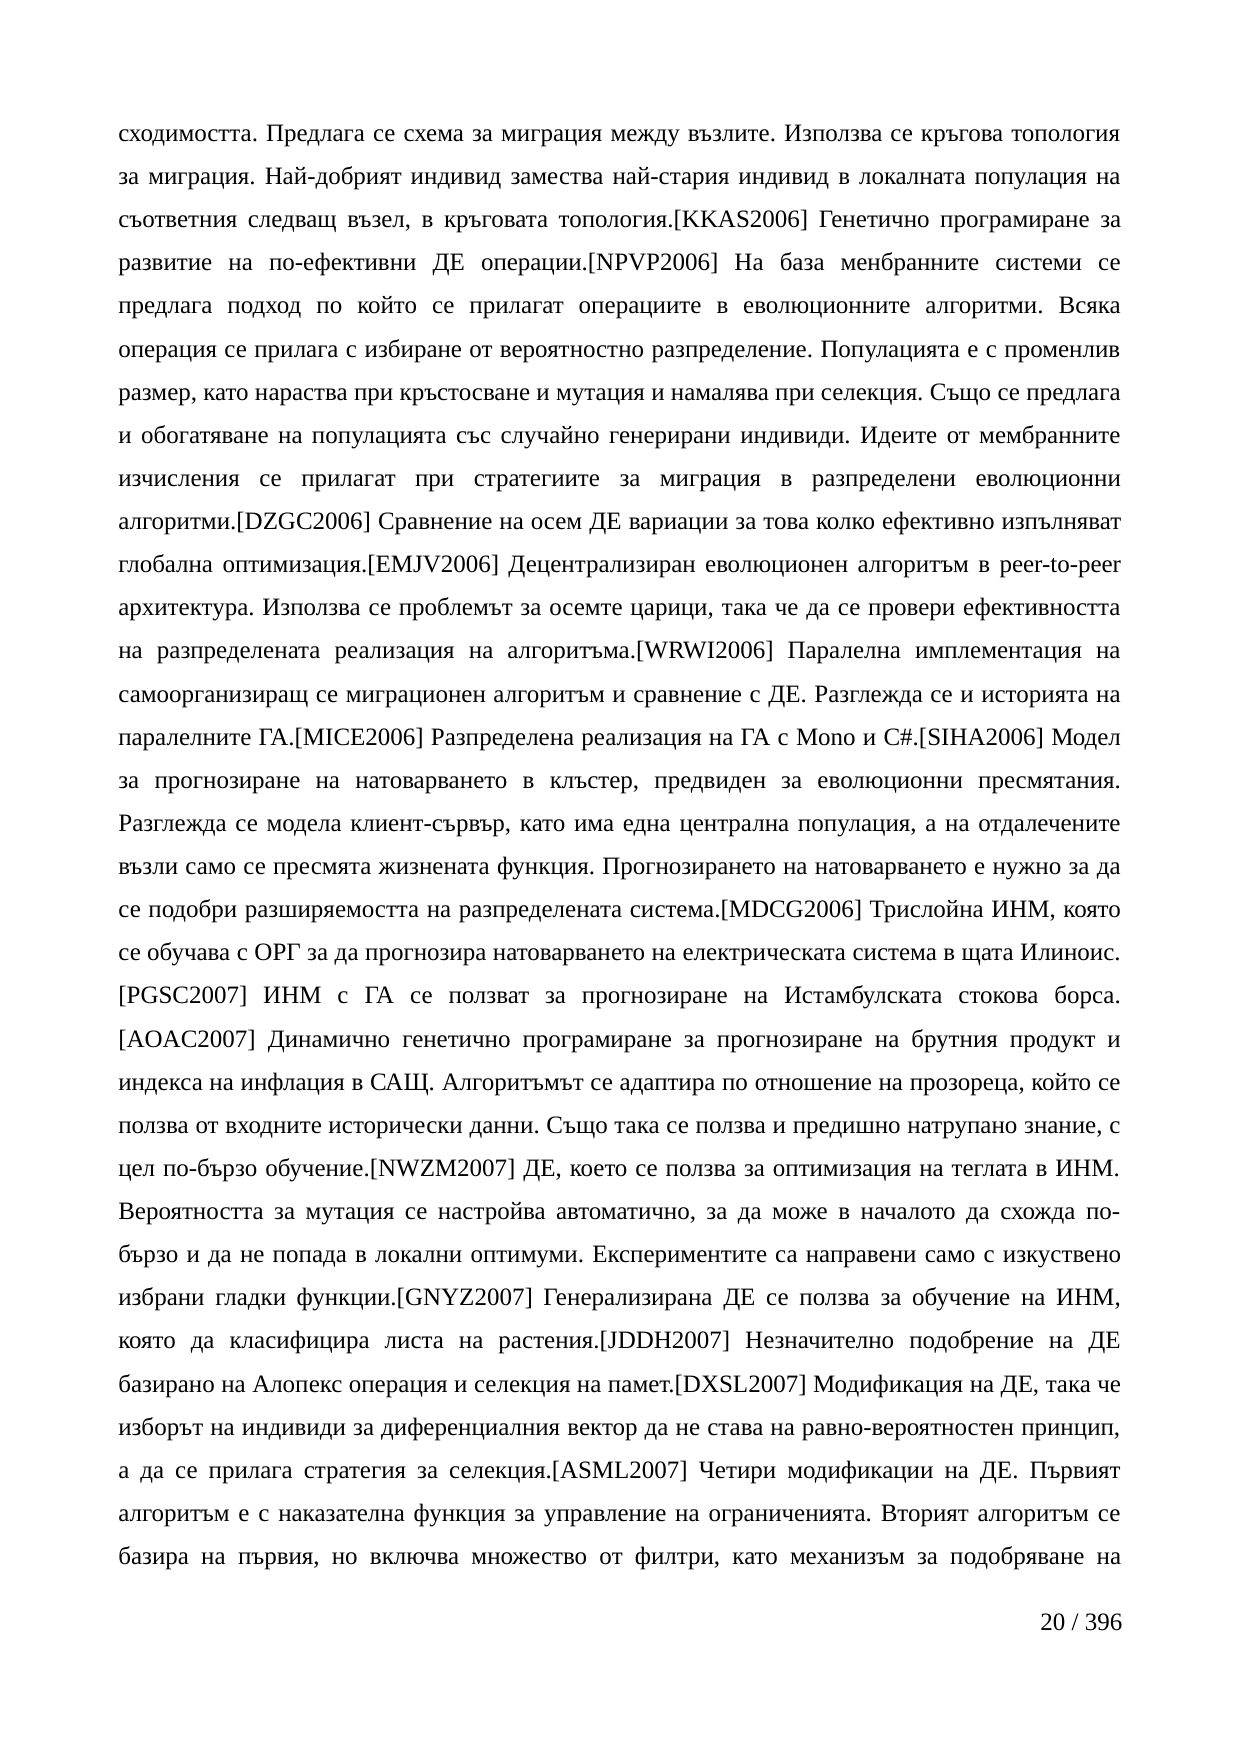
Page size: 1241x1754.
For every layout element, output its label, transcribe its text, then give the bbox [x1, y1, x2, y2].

text сходимостта. Предлага се схема за миграция между възлите. Използва се кръгова топология за миграция. Най-добрият индивид замества най-стария индивид в локалната популация на съответния следващ възел, в кръговата топология.[KKAS2006] Генетично програмиране за развитие на по-ефективни ДЕ операции.[NPVP2006] На база менбранните системи се предлага подход по който се прилагат операциите в еволюционните алгоритми. Всяка операция се прилага с избиране от вероятностно разпределение. Популацията е с променлив размер, като нараства при кръстосване и мутация и намалява при селекция. Също се предлага и обогатяване на популацията със случайно генерирани индивиди. Идеите от мембранните изчисления се прилагат при стратегиите за миграция в разпределени еволюционни алгоритми.[DZGC2006] Сравнение на осем ДЕ вариации за това колко ефективно изпълняват глобална оптимизация.[EMJV2006] Децентрализиран еволюционен алгоритъм в peer-to-peer архитектура. Използва се проблемът за осемте царици, така че да се провери ефективността на разпределената реализация на алгоритъма.[WRWI2006] Паралелна имплементация на самоорганизиращ се миграционен алгоритъм и сравнение с ДЕ. Разглежда се и историята на паралелните ГА.[MICE2006] Разпределена реализация на ГА с Mono и C#.[SIHA2006] Модел за прогнозиране на натоварването в клъстер, предвиден за еволюционни пресмятания. Разглежда се модела клиент-сървър, като има една централна популация, а на отдалечените възли само се пресмята жизнената функция. Прогнозирането на натоварването е нужно за да се подобри разширяемостта на разпределената система.[MDCG2006] Трислойна ИНМ, която се обучава с ОРГ за да прогнозира натоварването на електрическата система в щата Илиноис.[PGSC2007] ИНМ с ГА се ползват за прогнозиране на Истамбулската стокова борса.[AOAC2007] Динамично генетично програмиране за прогнозиране на брутния продукт и индекса на инфлация в САЩ. Алгоритъмът се адаптира по отношение на прозореца, който се ползва от входните исторически данни. Също така се ползва и предишно натрупано знание, с цел по-бързо обучение.[NWZM2007] ДЕ, което се ползва за оптимизация на теглата в ИНМ. Вероятността за мутация се настройва автоматично, за да може в началото да схожда по-бързо и да не попада в локални оптимуми. Експериментите са направени само с изкуствено избрани гладки функции.[GNYZ2007] Генерализирана ДЕ се ползва за обучение на ИНМ, която да класифицира листа на растения.[JDDH2007] Незначително подобрение на ДЕ базирано на Алопекс операция и селекция на памет.[DXSL2007] Модификация на ДЕ, така че изборът на индивиди за диференциалния вектор да не става на равно-вероятностен принцип, а да се прилага стратегия за селекция.[ASML2007] Четири модификации на ДЕ. Първият алгоритъм е с наказателна функция за управление на ограниченията. Вторият алгоритъм се базира на първия, но включва множество от филтри, като механизъм за подобряване на [118, 118, 1122, 1570]
